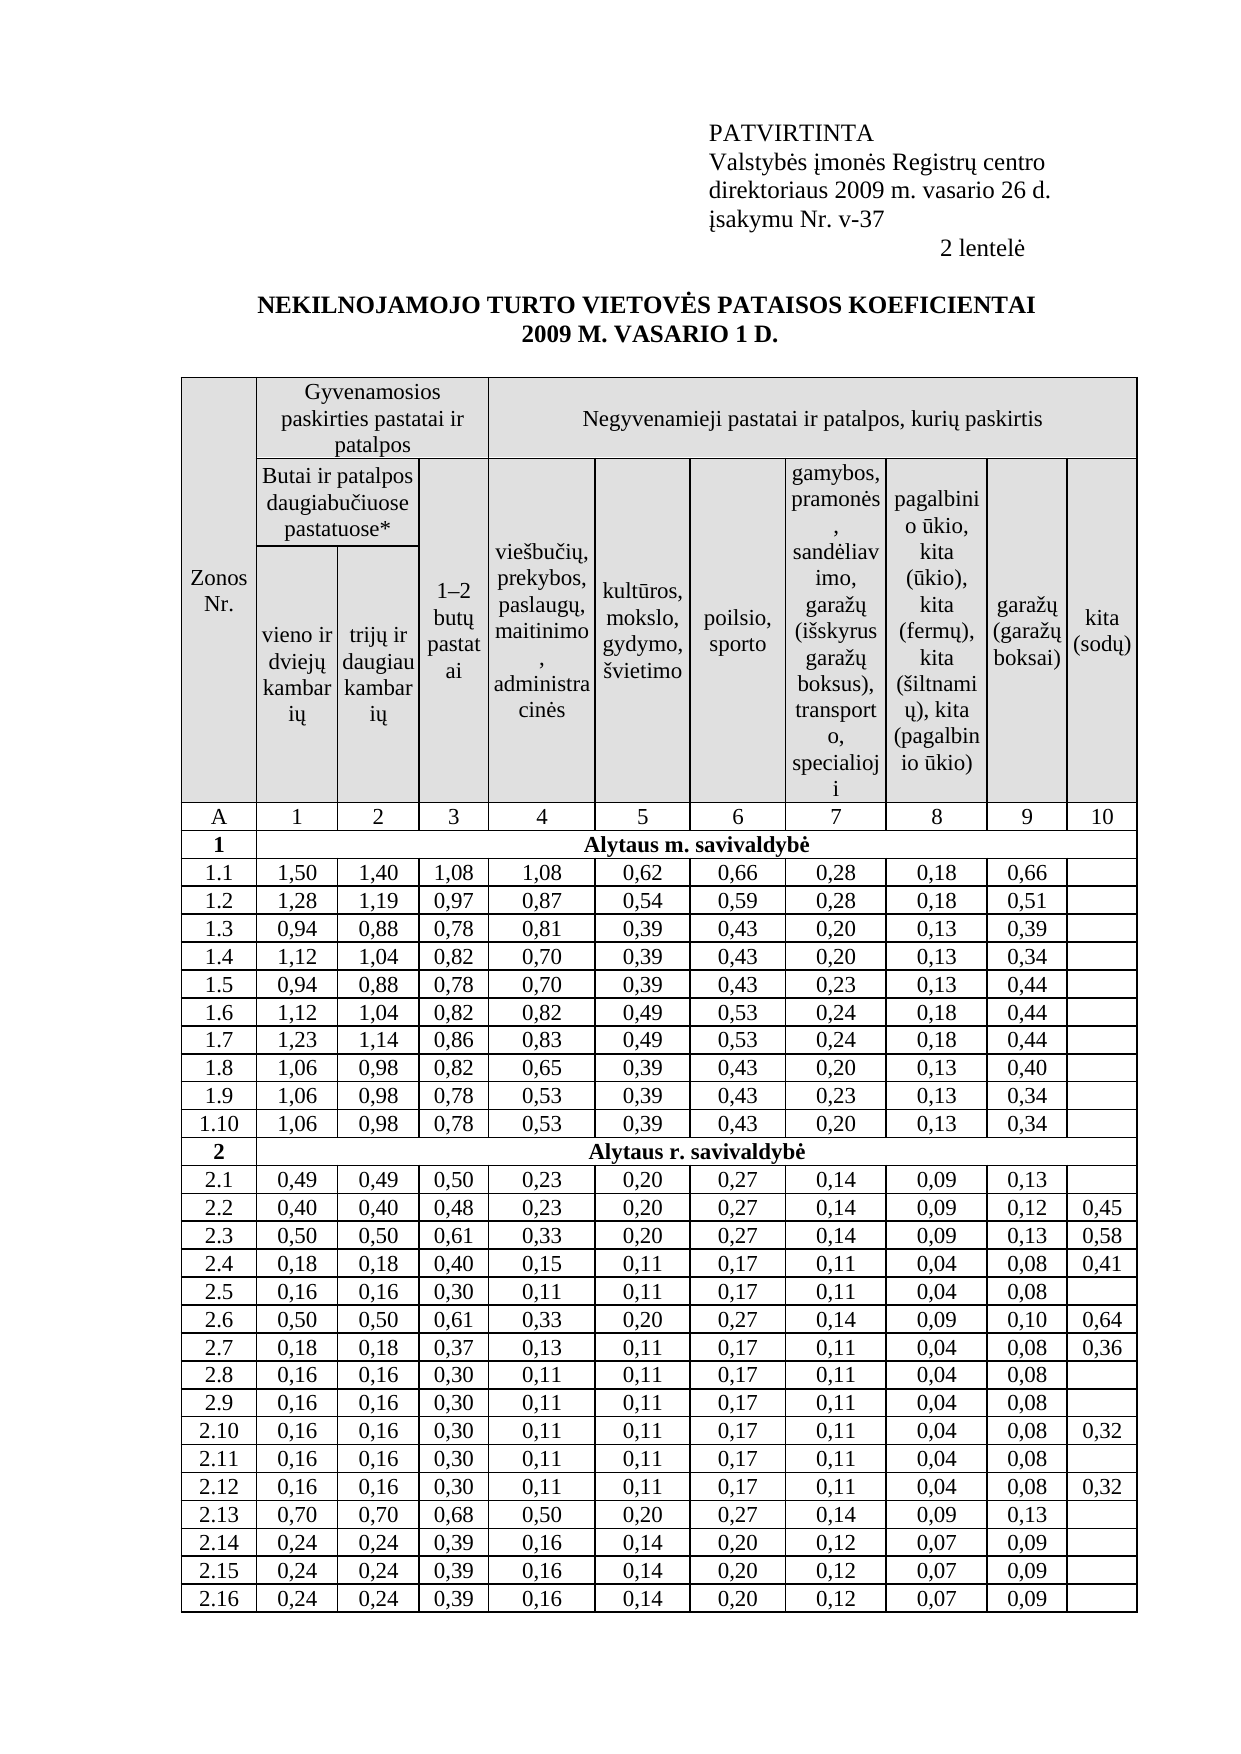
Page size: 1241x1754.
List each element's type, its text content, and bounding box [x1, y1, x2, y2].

table_cell 0,16 [338, 1445, 418, 1472]
table_cell 0,61 [420, 1306, 488, 1332]
table_cell 0,17 [691, 1445, 785, 1472]
table_cell 1.3 [182, 915, 256, 941]
table_cell 0,08 [988, 1278, 1066, 1304]
table_cell 0,33 [489, 1222, 594, 1248]
table_cell 0,43 [691, 915, 785, 941]
table_cell 0,70 [489, 971, 594, 997]
table_cell 0,11 [786, 1390, 885, 1416]
table_cell 6 [691, 803, 785, 829]
table_cell 0,11 [489, 1278, 594, 1304]
table_cell 0,11 [596, 1417, 689, 1444]
table_cell 0,08 [988, 1390, 1066, 1416]
table_cell 1.10 [182, 1110, 256, 1137]
table_cell 0,08 [988, 1445, 1066, 1472]
table_cell 0,20 [691, 1585, 785, 1611]
table_cell [1068, 1585, 1136, 1611]
table_cell 0,14 [596, 1557, 689, 1583]
table_cell 1,23 [257, 1027, 337, 1053]
table_cell 1–2 butų pastatai [420, 459, 488, 802]
table_cell 0,11 [786, 1362, 885, 1388]
table_cell 0,04 [887, 1390, 986, 1416]
table_cell 0,16 [338, 1278, 418, 1304]
text NEKILNOJAMOJO TURTO VIETOVĖS PATAISOS KOEFICIENTAI [177, 291, 1122, 319]
table_cell 0,40 [420, 1250, 488, 1276]
table_cell 0,04 [887, 1278, 986, 1304]
table_cell 0,16 [489, 1557, 594, 1583]
table_cell 0,27 [691, 1166, 785, 1192]
table_cell 0,16 [338, 1362, 418, 1388]
table_cell 1 [257, 803, 337, 829]
table_cell 0,13 [988, 1501, 1066, 1527]
table_header Zonos Nr. [182, 378, 256, 802]
table_cell 0,82 [420, 1055, 488, 1081]
table_cell poilsio, sporto [691, 459, 785, 802]
table_cell [1068, 1501, 1136, 1527]
table_cell 0,28 [786, 887, 885, 913]
table_cell 1.1 [182, 859, 256, 885]
table_cell [1068, 1027, 1136, 1053]
text Valstybės įmonės Registrų centro [177, 147, 1122, 176]
table_cell 0,17 [691, 1417, 785, 1444]
table_cell 0,24 [786, 999, 885, 1025]
table_cell 2.9 [182, 1390, 256, 1416]
table_cell 0,04 [887, 1473, 986, 1499]
table_cell 0,68 [420, 1501, 488, 1527]
table_cell [1068, 1390, 1136, 1416]
table_cell 0,20 [596, 1306, 689, 1332]
table_cell 1,06 [257, 1055, 337, 1081]
table_cell 0,16 [257, 1390, 337, 1416]
table_cell garažų (garažų boksai) [988, 459, 1066, 802]
table_cell [1068, 1529, 1136, 1555]
table_cell 0,11 [786, 1250, 885, 1276]
table_cell 0,09 [887, 1501, 986, 1527]
table_cell 0,23 [786, 971, 885, 997]
table_cell viešbučių, prekybos, paslaugų, maitinimo, administracinės [489, 459, 594, 802]
table_cell 0,62 [596, 859, 689, 885]
table_cell kultūros, mokslo, gydymo, švietimo [596, 459, 689, 802]
table_cell 0,12 [988, 1194, 1066, 1220]
table_cell 0,53 [489, 1110, 594, 1137]
table_cell 0,65 [489, 1055, 594, 1081]
table_cell 0,43 [691, 1082, 785, 1109]
table_cell 0,14 [786, 1306, 885, 1332]
table_cell Alytaus r. savivaldybė [257, 1138, 1136, 1164]
table_cell 0,11 [596, 1473, 689, 1499]
table_cell 0,14 [786, 1194, 885, 1220]
table_cell [1068, 1055, 1136, 1081]
table_cell 0,16 [257, 1473, 337, 1499]
table_cell [1068, 1557, 1136, 1583]
table_cell 0,11 [786, 1417, 885, 1444]
table_cell 0,50 [338, 1306, 418, 1332]
table_cell 0,49 [596, 999, 689, 1025]
table_cell 1,08 [489, 859, 594, 885]
table_cell 2.11 [182, 1445, 256, 1472]
table_cell 0,30 [420, 1445, 488, 1472]
table_cell 2.1 [182, 1166, 256, 1192]
table_cell 1.9 [182, 1082, 256, 1109]
table_cell 0,40 [338, 1194, 418, 1220]
table_cell 0,09 [887, 1194, 986, 1220]
table_cell 0,64 [1068, 1306, 1136, 1332]
table_cell 0,39 [596, 943, 689, 969]
table_cell 0,58 [1068, 1222, 1136, 1248]
table_cell 0,09 [988, 1557, 1066, 1583]
table_cell 0,04 [887, 1417, 986, 1444]
table_cell 2 [338, 803, 418, 829]
table_cell 0,16 [489, 1529, 594, 1555]
table_cell 1.6 [182, 999, 256, 1025]
table_cell 0,30 [420, 1362, 488, 1388]
table_cell 0,16 [257, 1445, 337, 1472]
table_cell 0,43 [691, 1110, 785, 1137]
table_cell 1,14 [338, 1027, 418, 1053]
table_cell 0,20 [596, 1194, 689, 1220]
table_cell 0,97 [420, 887, 488, 913]
table_cell Butai ir patalpos daugiabučiuose pastatuose* [257, 459, 418, 545]
table_cell 0,11 [596, 1445, 689, 1472]
table_cell 0,61 [420, 1222, 488, 1248]
table_cell 0,11 [596, 1334, 689, 1360]
table_cell 0,11 [489, 1473, 594, 1499]
table_cell 0,23 [786, 1082, 885, 1109]
table_cell 1,12 [257, 999, 337, 1025]
table_cell 0,17 [691, 1250, 785, 1276]
table_cell 0,49 [338, 1166, 418, 1192]
table_cell A [182, 803, 256, 829]
table_cell 0,11 [786, 1473, 885, 1499]
table_cell [1068, 1082, 1136, 1109]
table_cell [1068, 943, 1136, 969]
table_cell 1,40 [338, 859, 418, 885]
table_cell 0,40 [257, 1194, 337, 1220]
table_cell 2.10 [182, 1417, 256, 1444]
table_cell 0,18 [887, 859, 986, 885]
table_cell 0,50 [257, 1306, 337, 1332]
table_cell 0,13 [887, 915, 986, 941]
table_cell 1,19 [338, 887, 418, 913]
table_cell 0,45 [1068, 1194, 1136, 1220]
table_cell 2.15 [182, 1557, 256, 1583]
table_cell [1068, 1278, 1136, 1304]
table_cell 0,15 [489, 1250, 594, 1276]
table_cell 0,14 [596, 1529, 689, 1555]
table_cell 0,18 [338, 1250, 418, 1276]
table_cell 0,39 [420, 1529, 488, 1555]
table_cell 0,49 [257, 1166, 337, 1192]
table_cell 0,82 [420, 943, 488, 969]
table_cell 0,86 [420, 1027, 488, 1053]
table_cell 0,16 [257, 1417, 337, 1444]
table_cell 0,23 [489, 1194, 594, 1220]
table_cell 0,30 [420, 1473, 488, 1499]
table_cell 0,11 [786, 1334, 885, 1360]
table_cell 0,27 [691, 1194, 785, 1220]
table_cell 0,24 [338, 1557, 418, 1583]
table_cell 0,11 [596, 1362, 689, 1388]
table_cell 0,44 [988, 971, 1066, 997]
table_cell 0,18 [257, 1250, 337, 1276]
table_cell 0,53 [489, 1082, 594, 1109]
table_cell 0,83 [489, 1027, 594, 1053]
table_cell 2.6 [182, 1306, 256, 1332]
table_cell [1068, 859, 1136, 885]
table_cell 0,41 [1068, 1250, 1136, 1276]
table_cell 0,98 [338, 1055, 418, 1081]
table_cell 0,50 [489, 1501, 594, 1527]
table_cell 1,06 [257, 1110, 337, 1137]
table_cell 10 [1068, 803, 1136, 829]
table_cell 0,28 [786, 859, 885, 885]
table_cell 0,66 [988, 859, 1066, 885]
table_cell kita (sodų) [1068, 459, 1136, 802]
table_cell 0,49 [596, 1027, 689, 1053]
table_cell 0,12 [786, 1529, 885, 1555]
table_cell 2.4 [182, 1250, 256, 1276]
text 2 lentelė [177, 233, 1122, 262]
table_cell 0,14 [596, 1585, 689, 1611]
table_cell 0,09 [887, 1166, 986, 1192]
table_cell 0,34 [988, 1082, 1066, 1109]
table_cell 2.8 [182, 1362, 256, 1388]
table_cell 0,24 [257, 1585, 337, 1611]
table_cell 0,11 [489, 1362, 594, 1388]
table_cell 1.4 [182, 943, 256, 969]
table_cell [1068, 1445, 1136, 1472]
table_cell 0,13 [988, 1166, 1066, 1192]
table_cell 0,94 [257, 915, 337, 941]
table_cell 2.14 [182, 1529, 256, 1555]
table_cell 0,20 [596, 1222, 689, 1248]
table_cell 0,24 [338, 1585, 418, 1611]
text direktoriaus 2009 m. vasario 26 d. [177, 176, 1122, 204]
table_cell 0,30 [420, 1390, 488, 1416]
table_cell 0,12 [786, 1585, 885, 1611]
table_cell 2.12 [182, 1473, 256, 1499]
table_cell [1068, 999, 1136, 1025]
table_cell trijų ir daugiau kambarių [338, 547, 418, 802]
table_cell 0,18 [887, 1027, 986, 1053]
table_cell 1,28 [257, 887, 337, 913]
table_cell Alytaus m. savivaldybė [257, 831, 1136, 857]
table_cell 0,13 [489, 1334, 594, 1360]
table_cell 0,08 [988, 1473, 1066, 1499]
table_cell 0,50 [420, 1166, 488, 1192]
table_cell 0,17 [691, 1362, 785, 1388]
table_cell 0,20 [786, 1110, 885, 1137]
table_cell 0,18 [257, 1334, 337, 1360]
table_cell 0,32 [1068, 1417, 1136, 1444]
table_cell 2.2 [182, 1194, 256, 1220]
table_cell 0,32 [1068, 1473, 1136, 1499]
table_cell 0,04 [887, 1334, 986, 1360]
table_cell 0,07 [887, 1529, 986, 1555]
table_cell 0,08 [988, 1417, 1066, 1444]
table_cell 0,78 [420, 971, 488, 997]
table_cell 2.7 [182, 1334, 256, 1360]
table_cell 8 [887, 803, 986, 829]
table_cell 1 [182, 831, 256, 857]
table_cell 0,39 [596, 971, 689, 997]
table_cell 0,13 [887, 1110, 986, 1137]
table_cell 0,24 [786, 1027, 885, 1053]
table_cell 0,09 [988, 1529, 1066, 1555]
table_cell 0,04 [887, 1362, 986, 1388]
table_cell 0,98 [338, 1082, 418, 1109]
table_cell 0,59 [691, 887, 785, 913]
table_cell 0,12 [786, 1557, 885, 1583]
table_cell 0,39 [988, 915, 1066, 941]
table_cell 0,11 [596, 1390, 689, 1416]
table_cell 0,07 [887, 1557, 986, 1583]
table_cell 0,24 [338, 1529, 418, 1555]
table_cell 0,30 [420, 1417, 488, 1444]
table_cell 0,78 [420, 1082, 488, 1109]
table_cell 2 [182, 1138, 256, 1164]
table_cell 0,11 [786, 1278, 885, 1304]
table_cell 0,09 [887, 1222, 986, 1248]
table_cell 0,08 [988, 1362, 1066, 1388]
table_cell 0,34 [988, 943, 1066, 969]
table_cell 0,39 [596, 915, 689, 941]
table_cell 5 [596, 803, 689, 829]
table_cell 0,08 [988, 1334, 1066, 1360]
table_cell 0,07 [887, 1585, 986, 1611]
table_cell 1.7 [182, 1027, 256, 1053]
table_cell 0,40 [988, 1055, 1066, 1081]
table_cell 0,87 [489, 887, 594, 913]
table_cell 0,50 [257, 1222, 337, 1248]
table_cell 1,12 [257, 943, 337, 969]
table_cell 0,37 [420, 1334, 488, 1360]
text įsakymu Nr. v-37 [177, 204, 1122, 233]
table_cell 2.3 [182, 1222, 256, 1248]
table_cell 0,17 [691, 1473, 785, 1499]
table_cell 9 [988, 803, 1066, 829]
table_cell 0,50 [338, 1222, 418, 1248]
table_cell 0,18 [887, 999, 986, 1025]
table_cell 0,81 [489, 915, 594, 941]
table_cell 0,88 [338, 971, 418, 997]
table_cell 0,70 [338, 1501, 418, 1527]
table_cell 0,13 [887, 1082, 986, 1109]
table_cell pagalbinio ūkio, kita (ūkio), kita (fermų), kita (šiltnamių), kita (pagalbinio ūkio) [887, 459, 986, 802]
table_cell 0,39 [420, 1557, 488, 1583]
table_cell 0,39 [596, 1110, 689, 1137]
table_cell 0,16 [489, 1585, 594, 1611]
table_cell gamybos, pramonės, sandėliavimo, garažų (išskyrus garažų boksus), transporto, specialioji [786, 459, 885, 802]
table_cell 0,53 [691, 1027, 785, 1053]
table_cell 0,82 [420, 999, 488, 1025]
table_cell 0,09 [988, 1585, 1066, 1611]
table_cell 0,44 [988, 1027, 1066, 1053]
table_cell 0,17 [691, 1390, 785, 1416]
table_cell 2.5 [182, 1278, 256, 1304]
table_cell [1068, 971, 1136, 997]
table_cell 0,24 [257, 1529, 337, 1555]
table_cell 0,13 [887, 1055, 986, 1081]
table_cell 0,17 [691, 1278, 785, 1304]
table_cell 4 [489, 803, 594, 829]
table_cell 1.2 [182, 887, 256, 913]
table_cell 0,20 [691, 1557, 785, 1583]
table_cell 0,11 [786, 1445, 885, 1472]
table_header Negyvenamieji pastatai ir patalpos, kurių paskirtis [489, 378, 1136, 457]
table_cell 0,16 [257, 1362, 337, 1388]
table_cell 0,13 [988, 1222, 1066, 1248]
table_cell 0,36 [1068, 1334, 1136, 1360]
table_cell 0,98 [338, 1110, 418, 1137]
table_cell 0,27 [691, 1306, 785, 1332]
table_cell 0,70 [489, 943, 594, 969]
table_cell [1068, 915, 1136, 941]
table_cell 0,18 [338, 1334, 418, 1360]
table_cell 0,82 [489, 999, 594, 1025]
table_cell 1.5 [182, 971, 256, 997]
table_cell 0,39 [596, 1055, 689, 1081]
table_cell 0,20 [786, 1055, 885, 1081]
table_cell 0,88 [338, 915, 418, 941]
table_cell 0,14 [786, 1501, 885, 1527]
table_cell 1,04 [338, 999, 418, 1025]
table_cell 0,17 [691, 1334, 785, 1360]
table_cell 0,43 [691, 943, 785, 969]
table_cell 0,14 [786, 1222, 885, 1248]
table_cell 0,20 [786, 943, 885, 969]
table_cell 0,53 [691, 999, 785, 1025]
table_cell 0,20 [596, 1501, 689, 1527]
table_cell [1068, 1166, 1136, 1192]
table_cell 2.16 [182, 1585, 256, 1611]
table_cell 1,50 [257, 859, 337, 885]
table_cell 0,43 [691, 971, 785, 997]
table_cell vieno ir dviejų kambarių [257, 547, 337, 802]
table_header Gyvenamosios paskirties pastatai ir patalpos [257, 378, 488, 457]
table_cell 0,94 [257, 971, 337, 997]
table_cell 0,54 [596, 887, 689, 913]
table_cell 0,04 [887, 1250, 986, 1276]
table_cell 0,16 [257, 1278, 337, 1304]
table_cell [1068, 887, 1136, 913]
table_cell 0,16 [338, 1390, 418, 1416]
table_cell 0,14 [786, 1166, 885, 1192]
table_cell 0,27 [691, 1222, 785, 1248]
table_cell 0,66 [691, 859, 785, 885]
text PATVIRTINTA [177, 118, 1122, 147]
table_cell 0,13 [887, 971, 986, 997]
table_cell 0,51 [988, 887, 1066, 913]
table_cell 0,11 [596, 1250, 689, 1276]
table_cell 0,44 [988, 999, 1066, 1025]
table_cell 3 [420, 803, 488, 829]
table_cell 0,78 [420, 1110, 488, 1137]
table_cell 0,11 [489, 1445, 594, 1472]
table_cell 0,13 [887, 943, 986, 969]
table_cell 1,08 [420, 859, 488, 885]
table_cell 1,04 [338, 943, 418, 969]
table_cell 0,48 [420, 1194, 488, 1220]
table_cell 1.8 [182, 1055, 256, 1081]
table_cell 1,06 [257, 1082, 337, 1109]
table_cell 0,24 [257, 1557, 337, 1583]
table_cell 0,18 [887, 887, 986, 913]
table_cell 0,10 [988, 1306, 1066, 1332]
table_cell [1068, 1362, 1136, 1388]
table_cell 0,23 [489, 1166, 594, 1192]
table_cell 0,34 [988, 1110, 1066, 1137]
table_cell 2.13 [182, 1501, 256, 1527]
table_cell 0,39 [420, 1585, 488, 1611]
table_cell 0,39 [596, 1082, 689, 1109]
table_cell 0,11 [596, 1278, 689, 1304]
table_cell 0,70 [257, 1501, 337, 1527]
table_cell 0,30 [420, 1278, 488, 1304]
table_cell 0,43 [691, 1055, 785, 1081]
table_cell 0,11 [489, 1390, 594, 1416]
table_cell 0,16 [338, 1417, 418, 1444]
table_cell 0,20 [691, 1529, 785, 1555]
table_cell 0,33 [489, 1306, 594, 1332]
table_cell 0,20 [786, 915, 885, 941]
table_cell 0,20 [596, 1166, 689, 1192]
table_cell [1068, 1110, 1136, 1137]
table_cell 0,11 [489, 1417, 594, 1444]
table_cell 0,08 [988, 1250, 1066, 1276]
table_cell 0,27 [691, 1501, 785, 1527]
table_cell 0,16 [338, 1473, 418, 1499]
table_cell 0,09 [887, 1306, 986, 1332]
table_cell 0,78 [420, 915, 488, 941]
table_cell 7 [786, 803, 885, 829]
table_cell 0,04 [887, 1445, 986, 1472]
text 2009 M. VASARIO 1 D. [177, 319, 1122, 348]
